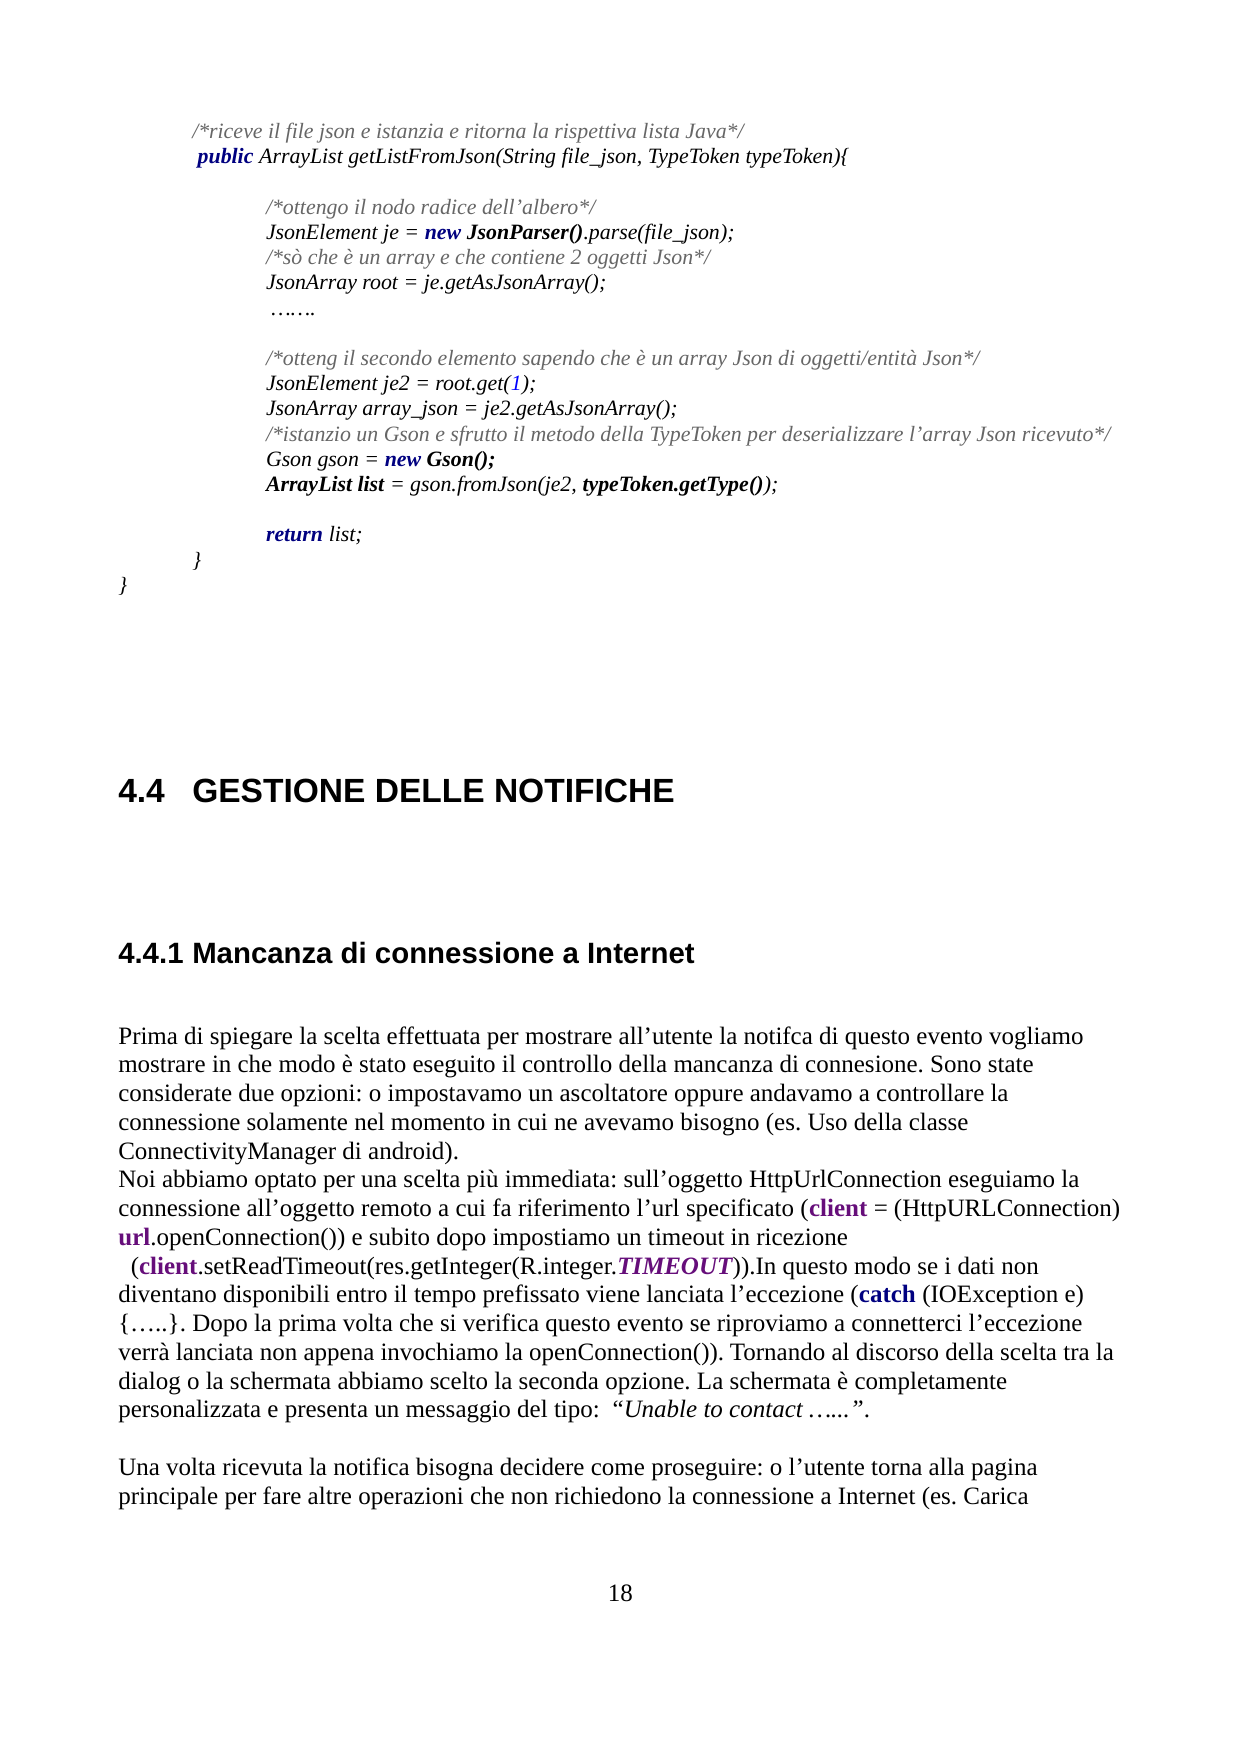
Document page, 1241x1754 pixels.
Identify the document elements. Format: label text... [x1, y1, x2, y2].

text /*otteng il secondo elemento sapendo che è un array Json di oggetti/entità Json*/ [118, 345, 1122, 370]
text JsonArray root = je.getAsJsonArray(); [118, 269, 1122, 294]
subtitle 4.4 GESTIONE DELLE NOTIFICHE [118, 771, 1122, 810]
text /*istanzio un Gson e sfrutto il metodo della TypeToken per deserializzare l’array Json ricevuto*/ [118, 421, 1122, 446]
text (client.setReadTimeout(res.getInteger(R.integer.TIMEOUT)).In questo modo se i dati non diventano disponibili entro il tempo prefissato viene lanciata l’eccezione (catch (IOException e) {…..}. Dopo la prima volta che si verifica questo evento se riproviamo a connetterci l’eccezione verrà lanciata non appena invochiamo la openConnection()). Tornando al discorso della scelta tra la dialog o la schermata abbiamo scelto la seconda opzione. La schermata è completamente personalizzata e presenta un messaggio del tipo: “Unable to contact …...”. [118, 1251, 1122, 1423]
text JsonElement je2 = root.get(1); [118, 370, 1122, 395]
text /*sò che è un array e che contiene 2 oggetti Json*/ [118, 244, 1122, 269]
text ArrayList list = gson.fromJson(je2, typeToken.getType()); [118, 471, 1122, 496]
text /*riceve il file json e istanzia e ritorna la rispettiva lista Java*/ [118, 118, 1122, 143]
text Prima di spiegare la scelta effettuata per mostrare all’utente la notifca di questo evento vogliamo mostrare in che modo è stato eseguito il controllo della mancanza di connesione. Sono state considerate due opzioni: o impostavamo un ascoltatore oppure andavamo a controllare la connessione solamente nel momento in cui ne avevamo bisogno (es. Uso della classe ConnectivityManager di android). [118, 1021, 1122, 1164]
text } [118, 572, 1122, 597]
text } [118, 547, 1122, 572]
text public ArrayList getListFromJson(String file_json, TypeToken typeToken){ [118, 143, 1122, 168]
text JsonArray array_json = je2.getAsJsonArray(); [118, 395, 1122, 421]
text ……. [118, 294, 1122, 320]
text return list; [118, 521, 1122, 547]
text /*ottengo il nodo radice dell’albero*/ [118, 194, 1122, 219]
text Gson gson = new Gson(); [118, 446, 1122, 471]
text JsonElement je = new JsonParser().parse(file_json); [118, 219, 1122, 244]
subtitle 4.4.1 Mancanza di connessione a Internet [118, 936, 1122, 970]
text Una volta ricevuta la notifica bisogna decidere come proseguire: o l’utente torna alla pagina principale per fare altre operazioni che non richiedono la connessione a Internet (es. Carica [118, 1452, 1122, 1509]
text Noi abbiamo optato per una scelta più immediata: sull’oggetto HttpUrlConnection eseguiamo la connessione all’oggetto remoto a cui fa riferimento l’url specificato (client = (HttpURLConnection) url.openConnection()) e subito dopo impostiamo un timeout in ricezione [118, 1164, 1122, 1251]
